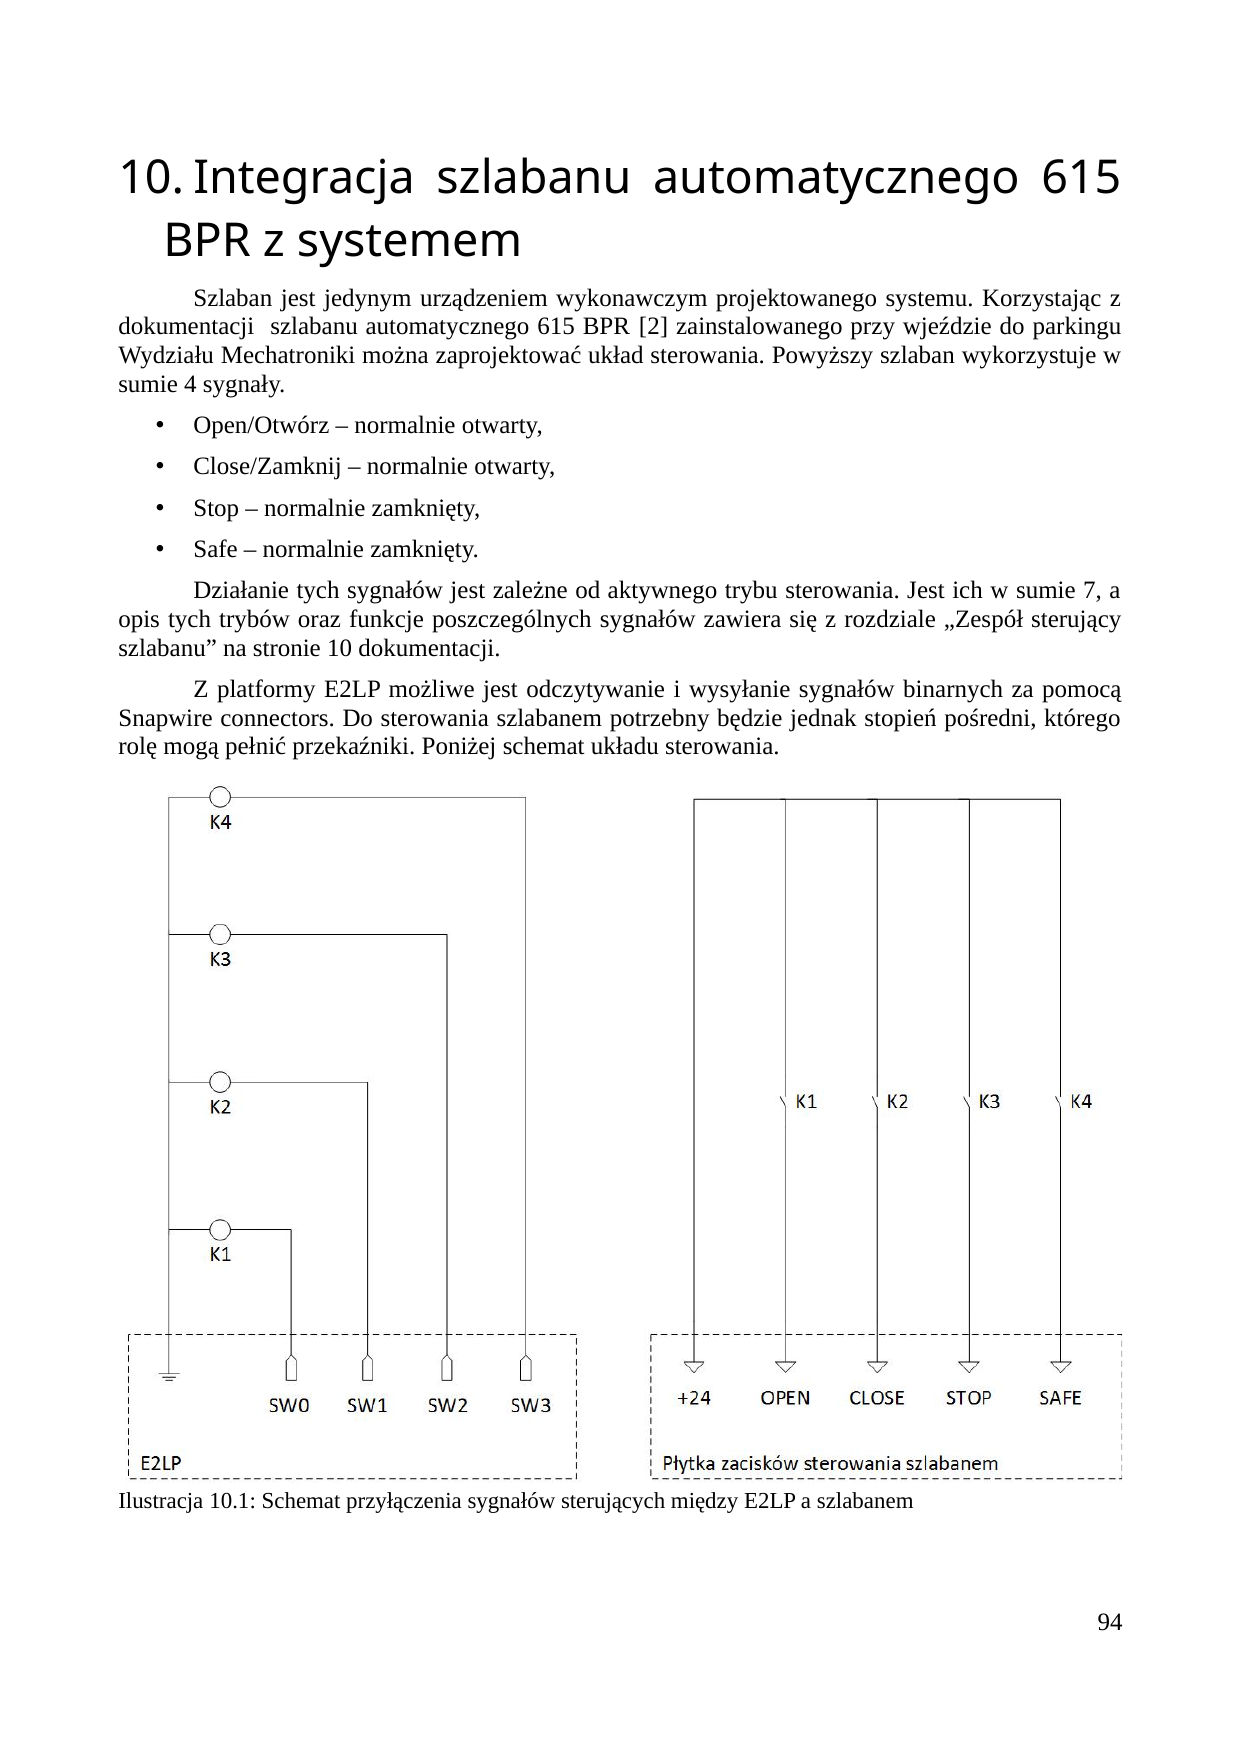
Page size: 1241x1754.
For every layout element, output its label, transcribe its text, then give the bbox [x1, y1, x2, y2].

text Działanie tych sygnałów jest zależne od aktywnego trybu sterowania. Jest ich w sumie 7, a opis tych trybów oraz funkcje poszczególnych sygnałów zawiera się z rozdziale „Zespół sterujący szlabanu” na stronie 10 dokumentacji. [118, 575, 1122, 661]
list Open/Otwórz – normalnie otwarty, [156, 410, 1122, 439]
text Z platformy E2LP możliwe jest odczytywanie i wysyłanie sygnałów binarnych za pomocą Snapwire connectors. Do sterowania szlabanem potrzebny będzie jednak stopień pośredni, którego rolę mogą pełnić przekaźniki. Poniżej schemat układu sterowania. [118, 674, 1122, 760]
subtitle Integracja szlabanu automatycznego 615 BPR z systemem [118, 143, 1122, 270]
text Ilustracja 10.1: Schemat przyłączenia sygnałów sterujących między E2LP a szlabanem [118, 1487, 1122, 1513]
list Stop – normalnie zamknięty, [156, 493, 1122, 521]
list Safe – normalnie zamknięty. [156, 534, 1122, 563]
text Szlaban jest jedynym urządzeniem wykonawczym projektowanego systemu. Korzystając z dokumentacji szlabanu automatycznego 615 BPR [2] zainstalowanego przy wjeździe do parkingu Wydziału Mechatroniki można zaprojektować układ sterowania. Powyższy szlaban wykorzystuje w sumie 4 sygnały. [118, 283, 1122, 398]
list Close/Zamknij – normalnie otwarty, [156, 451, 1122, 480]
picture [118, 785, 1123, 1487]
